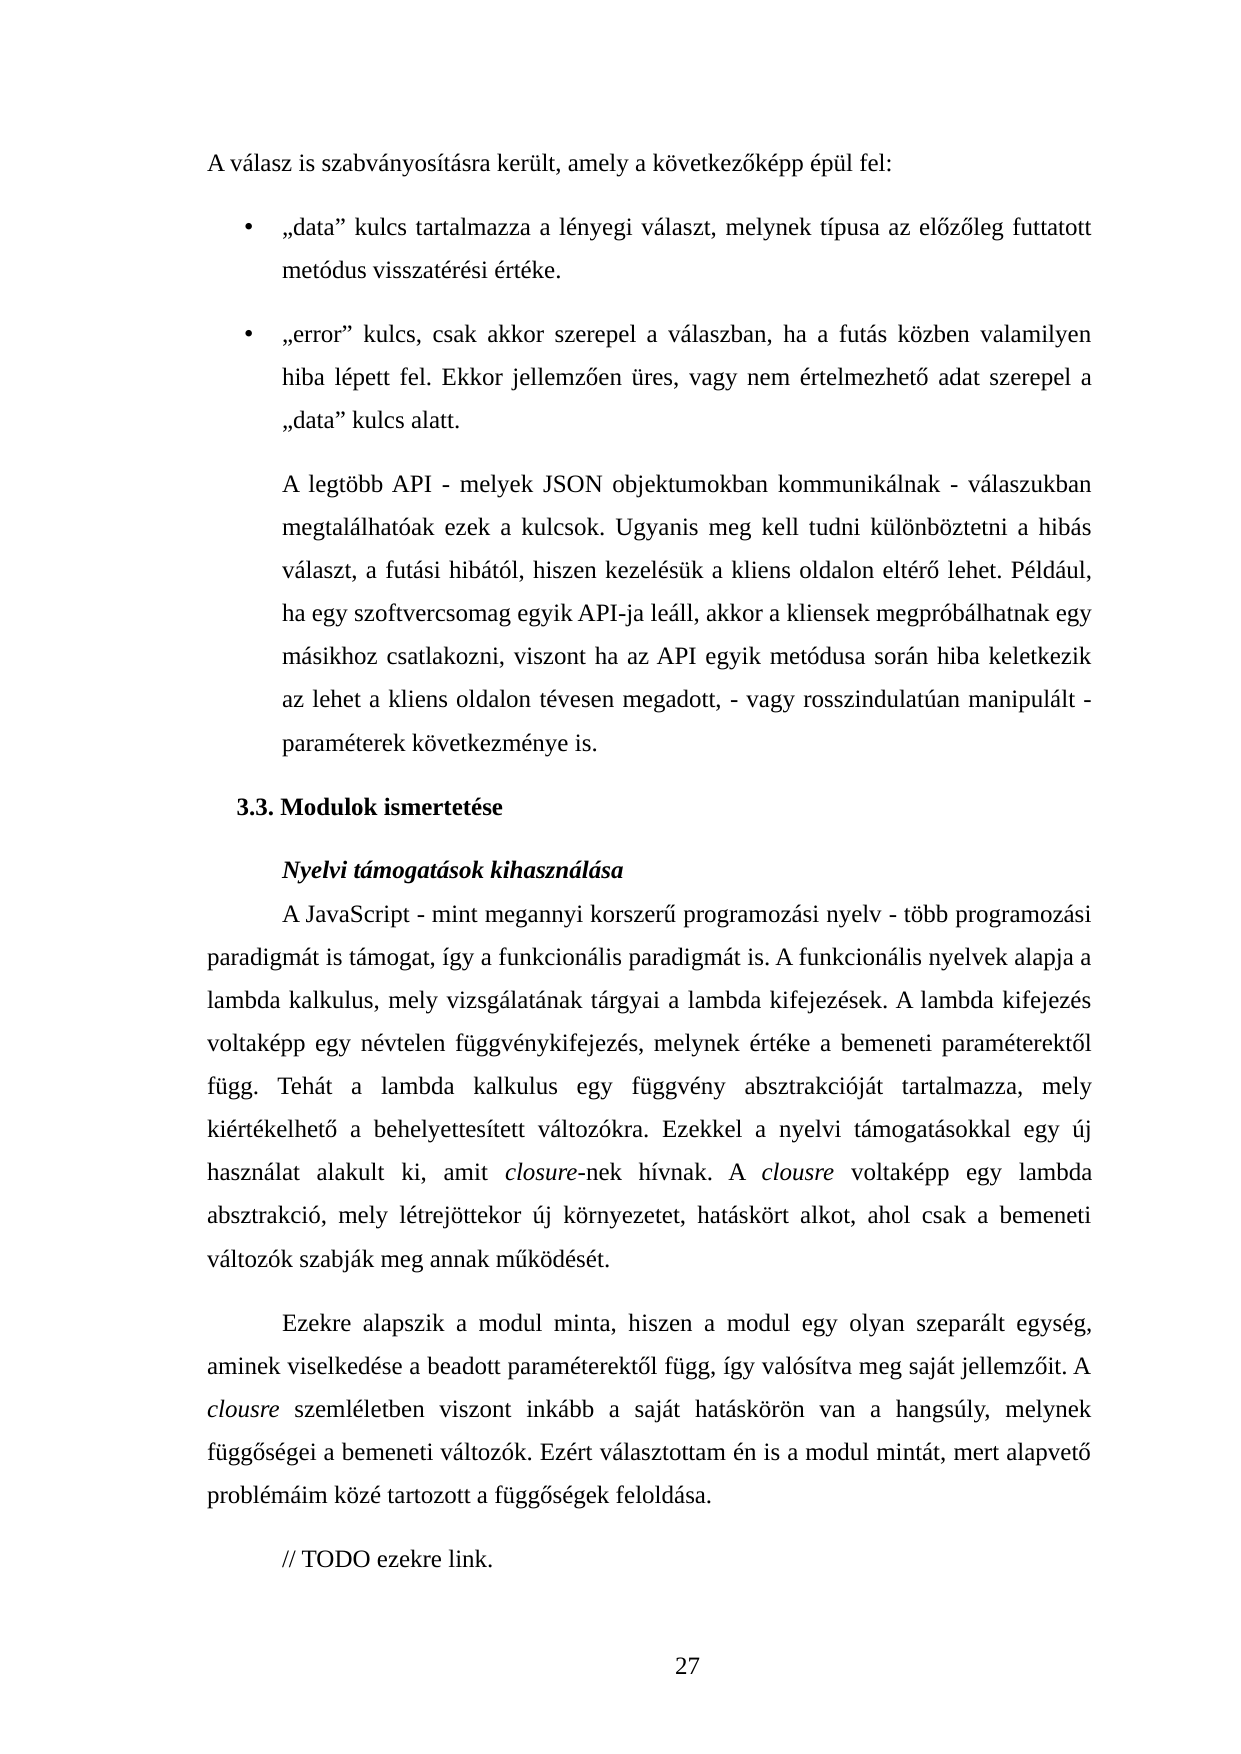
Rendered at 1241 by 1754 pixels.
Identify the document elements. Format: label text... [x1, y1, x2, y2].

text A JavaScript - mint megannyi korszerű programozási nyelv - több programozási paradigmát is támogat, így a funkcionális paradigmát is. A funkcionális nyelvek alapja a lambda kalkulus, mely vizsgálatának tárgyai a lambda kifejezések. A lambda kifejezés voltaképp egy névtelen függvénykifejezés, melynek értéke a bemeneti paraméterektől függ. Tehát a lambda kalkulus egy függvény absztrakcióját tartalmazza, mely kiértékelhető a behelyettesített változókra. Ezekkel a nyelvi támogatásokkal egy új használat alakult ki, amit closure-nek hívnak. A clousre voltaképp egy lambda absztrakció, mely létrejöttekor új környezetet, hatáskört alkot, ahol csak a bemeneti változók szabják meg annak működését. [207, 899, 1092, 1272]
list „data” kulcs tartalmazza a lényegi választ, melynek típusa az előzőleg futtatott metódus visszatérési értéke. [244, 212, 1092, 283]
text Ezekre alapszik a modul minta, hiszen a modul egy olyan szeparált egység, aminek viselkedése a beadott paraméterektől függ, így valósítva meg saját jellemzőit. A clousre szemléletben viszont inkább a saját hatáskörön van a hangsúly, melynek függőségei a bemeneti változók. Ezért választottam én is a modul mintát, mert alapvető problémáim közé tartozott a függőségek feloldása. [207, 1308, 1092, 1509]
list A legtöbb API - melyek JSON objektumokban kommunikálnak - válaszukban megtalálhatóak ezek a kulcsok. Ugyanis meg kell tudni különböztetni a hibás választ, a futási hibától, hiszen kezelésük a kliens oldalon eltérő lehet. Például, ha egy szoftvercsomag egyik API-ja leáll, akkor a kliensek megpróbálhatnak egy másikhoz csatlakozni, viszont ha az API egyik metódusa során hiba keletkezik az lehet a kliens oldalon tévesen megadott, - vagy rosszindulatúan manipulált - paraméterek következménye is. [244, 469, 1092, 756]
text // TODO ezekre link. [207, 1544, 1092, 1573]
list „error” kulcs, csak akkor szerepel a válaszban, ha a futás közben valamilyen hiba lépett fel. Ekkor jellemzően üres, vagy nem értelmezhető adat szerepel a „data” kulcs alatt. [244, 319, 1092, 434]
list A válasz is szabványosításra került, amely a következőképp épül fel: [207, 148, 1092, 176]
subtitle Nyelvi támogatások kihasználása [244, 856, 1092, 884]
subtitle 3.3. Modulok ismertetése [207, 792, 1092, 820]
